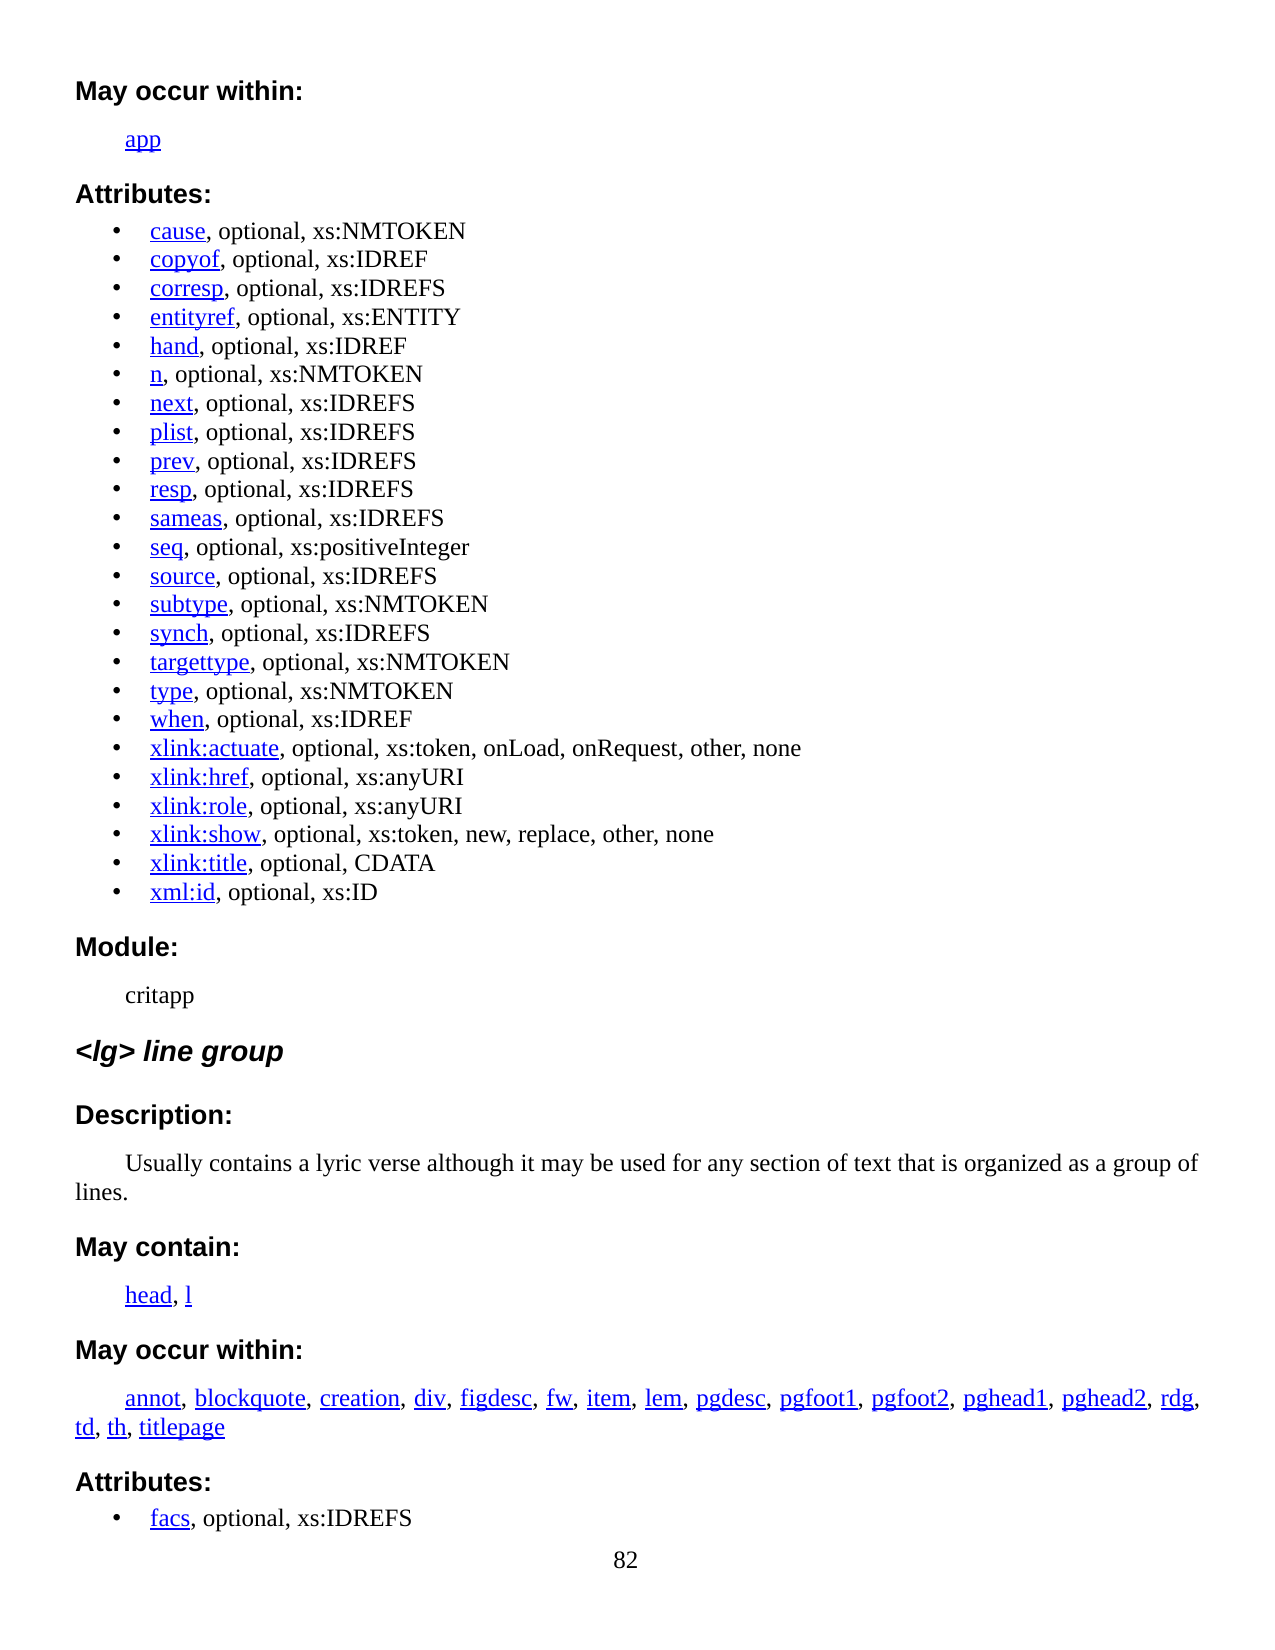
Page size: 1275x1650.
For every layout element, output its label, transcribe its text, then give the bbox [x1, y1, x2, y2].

subtitle May contain: [75, 1231, 1200, 1262]
subtitle Attributes: [75, 1466, 1200, 1497]
list sameas, optional, xs:IDREFS [112, 503, 1200, 532]
list n, optional, xs:NMTOKEN [112, 359, 1200, 388]
subtitle May occur within: [75, 1334, 1200, 1365]
subtitle May occur within: [75, 75, 1200, 106]
list resp, optional, xs:IDREFS [112, 474, 1200, 503]
list corresp, optional, xs:IDREFS [112, 273, 1200, 302]
list xlink:title, optional, CDATA [112, 848, 1200, 877]
subtitle Description: [75, 1099, 1200, 1130]
list when, optional, xs:IDREF [112, 704, 1200, 733]
list type, optional, xs:NMTOKEN [112, 676, 1200, 704]
list xml:id, optional, xs:ID [112, 877, 1200, 906]
list entityref, optional, xs:ENTITY [112, 302, 1200, 331]
text Usually contains a lyric verse although it may be used for any section of text that is organized as a group of lines. [75, 1148, 1200, 1206]
list cause, optional, xs:NMTOKEN [112, 216, 1200, 244]
list subtype, optional, xs:NMTOKEN [112, 589, 1200, 618]
list hand, optional, xs:IDREF [112, 331, 1200, 359]
list targettype, optional, xs:NMTOKEN [112, 647, 1200, 676]
list xlink:href, optional, xs:anyURI [112, 762, 1200, 791]
list synch, optional, xs:IDREFS [112, 618, 1200, 647]
list prev, optional, xs:IDREFS [112, 446, 1200, 474]
text app [75, 124, 1200, 153]
list seq, optional, xs:positiveInteger [112, 532, 1200, 561]
list source, optional, xs:IDREFS [112, 561, 1200, 589]
list next, optional, xs:IDREFS [112, 388, 1200, 417]
text annot, blockquote, creation, div, figdesc, fw, item, lem, pgdesc, pgfoot1, pgfoot2, pghead1, pghead2, rdg, td, th, titlepage [75, 1383, 1200, 1441]
subtitle Attributes: [75, 178, 1200, 209]
text head, l [75, 1280, 1200, 1309]
list copyof, optional, xs:IDREF [112, 244, 1200, 273]
list xlink:role, optional, xs:anyURI [112, 791, 1200, 819]
subtitle Module: [75, 931, 1200, 962]
list plist, optional, xs:IDREFS [112, 417, 1200, 446]
list facs, optional, xs:IDREFS [112, 1503, 1200, 1532]
subtitle <lg> line group [75, 1034, 1200, 1067]
list xlink:show, optional, xs:token, new, replace, other, none [112, 819, 1200, 848]
list xlink:actuate, optional, xs:token, onLoad, onRequest, other, none [112, 733, 1200, 762]
text critapp [75, 980, 1200, 1009]
